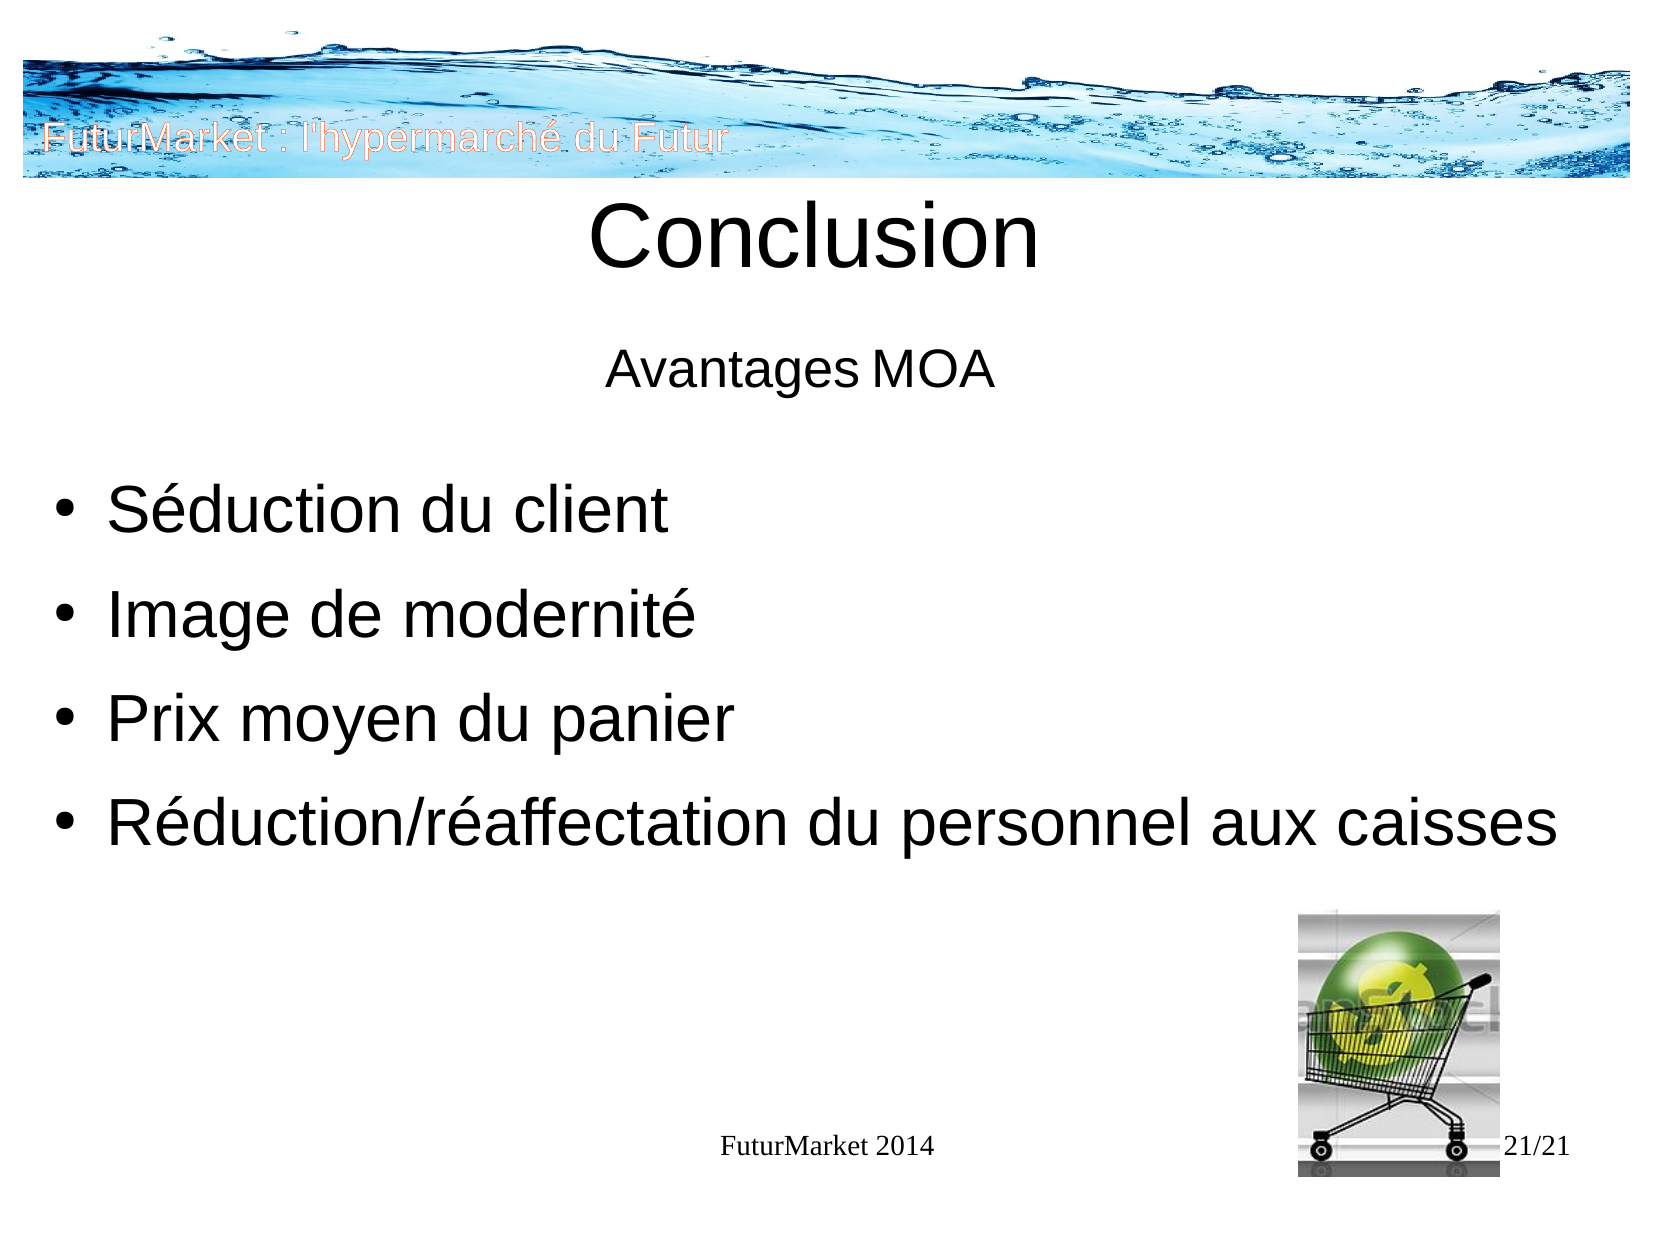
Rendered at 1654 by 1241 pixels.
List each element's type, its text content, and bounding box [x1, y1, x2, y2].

picture [23, 23, 1630, 178]
picture [1298, 909, 1501, 1177]
text_box Avantages MOA [590, 330, 1158, 407]
title [130, 64, 1619, 272]
text_box Séduction du client Image de modernité Prix moyen du panier Réduction/réaffectation du personnel aux caisses [35, 472, 1632, 862]
title Conclusion [23, 183, 1607, 287]
